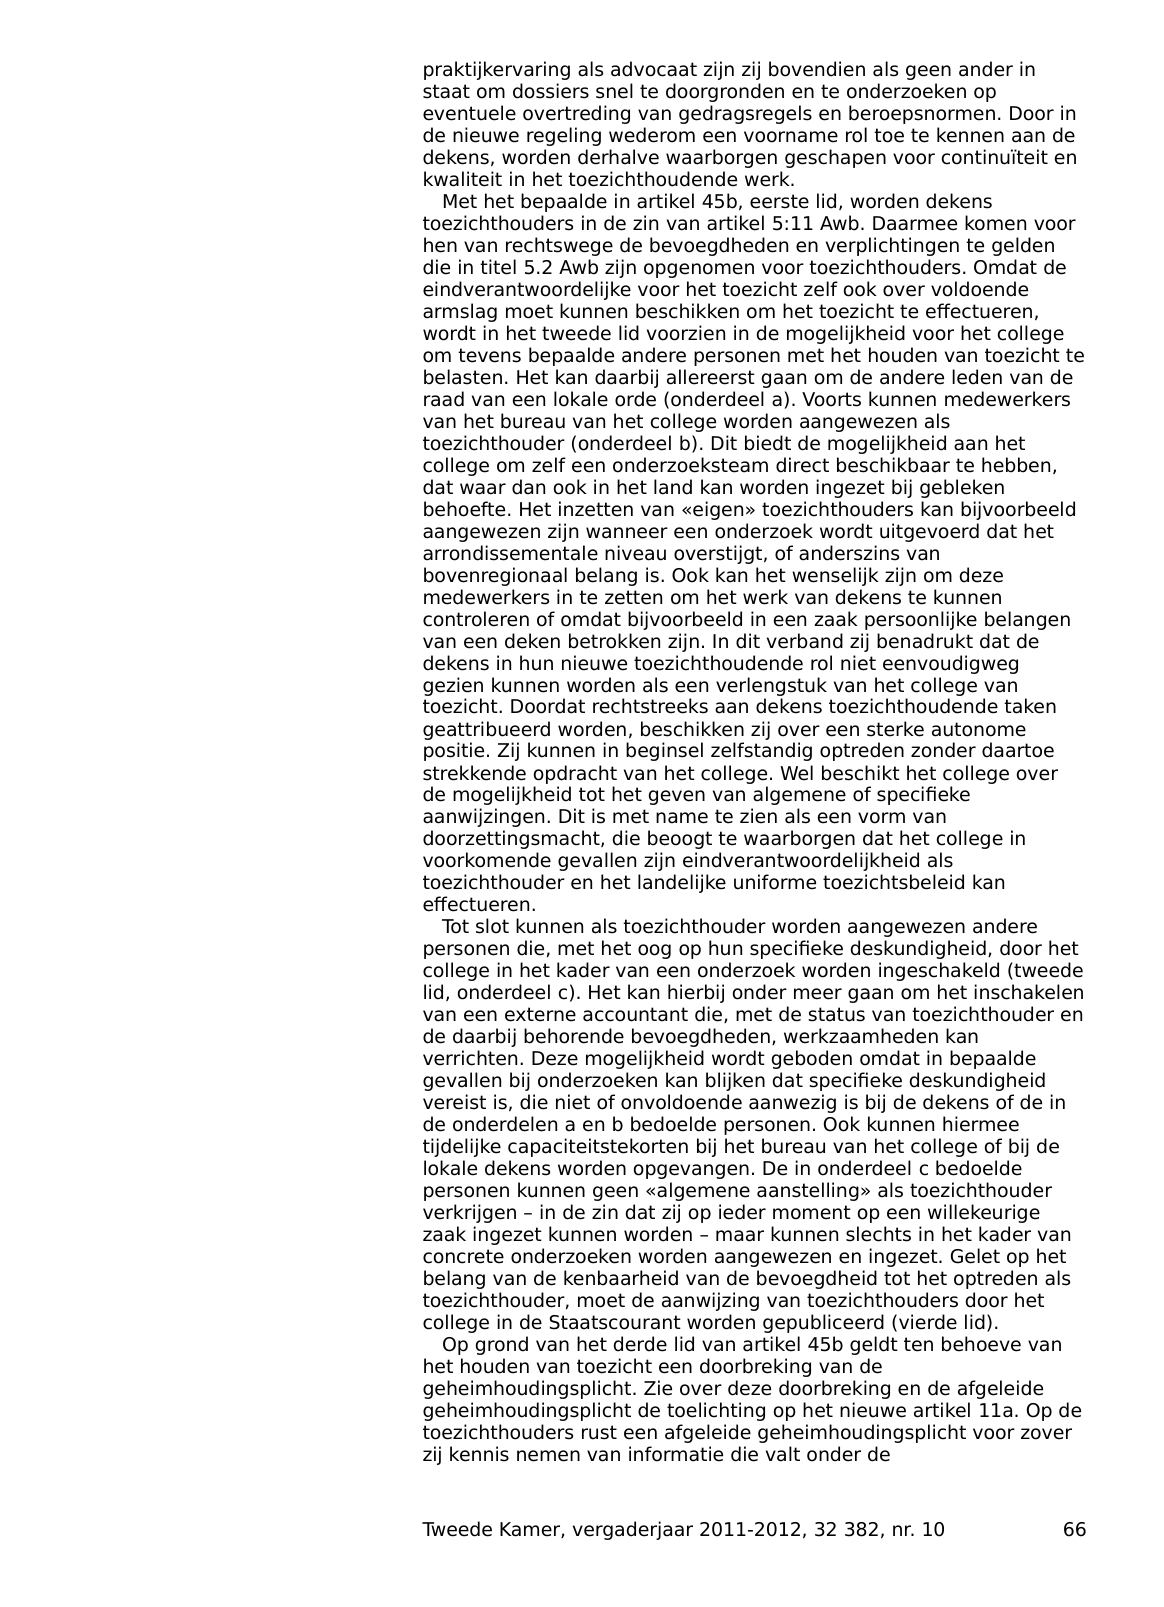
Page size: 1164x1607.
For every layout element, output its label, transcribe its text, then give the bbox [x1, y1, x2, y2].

text Met het bepaalde in artikel 45b, eerste lid, worden dekens toezichthouders in de zin van artikel 5:11 Awb. Daarmee komen voor hen van rechtswege de bevoegdheden en verplichtingen te gelden die in titel 5.2 Awb zijn opgenomen voor toezichthouders. Omdat de eindverantwoordelijke voor het toezicht zelf ook over voldoende armslag moet kunnen beschikken om het toezicht te effectueren, wordt in het tweede lid voorzien in de mogelijkheid voor het college om tevens bepaalde andere personen met het houden van toezicht te belasten. Het kan daarbij allereerst gaan om de andere leden van de raad van een lokale orde (onderdeel a). Voorts kunnen medewerkers van het bureau van het college worden aangewezen als toezichthouder (onderdeel b). Dit biedt de mogelijkheid aan het college om zelf een onderzoeksteam direct beschikbaar te hebben, dat waar dan ook in het land kan worden ingezet bij gebleken behoefte. Het inzetten van «eigen» toezichthouders kan bijvoorbeeld aangewezen zijn wanneer een onderzoek wordt uitgevoerd dat het arrondissementale niveau overstijgt, of anderszins van bovenregionaal belang is. Ook kan het wenselijk zijn om deze medewerkers in te zetten om het werk van dekens te kunnen controleren of omdat bijvoorbeeld in een zaak persoonlijke belangen van een deken betrokken zijn. In dit verband zij benadrukt dat de dekens in hun nieuwe toezichthoudende rol niet eenvoudigweg gezien kunnen worden als een verlengstuk van het college van toezicht. Doordat rechtstreeks aan dekens toezichthoudende taken geattribueerd worden, beschikken zij over een sterke autonome positie. Zij kunnen in beginsel zelfstandig optreden zonder daartoe strekkende opdracht van het college. Wel beschikt het college over de mogelijkheid tot het geven van algemene of specifieke aanwijzingen. Dit is met name te zien als een vorm van doorzettingsmacht, die beoogt te waarborgen dat het college in voorkomende gevallen zijn eindverantwoordelijkheid als toezichthouder en het landelijke uniforme toezichtsbeleid kan effectueren. [422, 191, 1087, 916]
text Op grond van het derde lid van artikel 45b geldt ten behoeve van het houden van toezicht een doorbreking van de geheimhoudingsplicht. Zie over deze doorbreking en de afgeleide geheimhoudingsplicht de toelichting op het nieuwe artikel 11a. Op de toezichthouders rust een afgeleide geheimhoudingsplicht voor zover zij kennis nemen van informatie die valt onder de [422, 1334, 1087, 1466]
text Tot slot kunnen als toezichthouder worden aangewezen andere personen die, met het oog op hun specifieke deskundigheid, door het college in het kader van een onderzoek worden ingeschakeld (tweede lid, onderdeel c). Het kan hierbij onder meer gaan om het inschakelen van een externe accountant die, met de status van toezichthouder en de daarbij behorende bevoegdheden, werkzaamheden kan verrichten. Deze mogelijkheid wordt geboden omdat in bepaalde gevallen bij onderzoeken kan blijken dat specifieke deskundigheid vereist is, die niet of onvoldoende aanwezig is bij de dekens of de in de onderdelen a en b bedoelde personen. Ook kunnen hiermee tijdelijke capaciteitstekorten bij het bureau van het college of bij de lokale dekens worden opgevangen. De in onderdeel c bedoelde personen kunnen geen «algemene aanstelling» als toezichthouder verkrijgen – in de zin dat zij op ieder moment op een willekeurige zaak ingezet kunnen worden – maar kunnen slechts in het kader van concrete onderzoeken worden aangewezen en ingezet. Gelet op het belang van de kenbaarheid van de bevoegdheid tot het optreden als toezichthouder, moet de aanwijzing van toezichthouders door het college in de Staatscourant worden gepubliceerd (vierde lid). [422, 916, 1087, 1334]
text praktijkervaring als advocaat zijn zij bovendien als geen ander in staat om dossiers snel te doorgronden en te onderzoeken op eventuele overtreding van gedragsregels en beroepsnormen. Door in de nieuwe regeling wederom een voorname rol toe te kennen aan de dekens, worden derhalve waarborgen geschapen voor continuïteit en kwaliteit in het toezichthoudende werk. [422, 59, 1087, 191]
